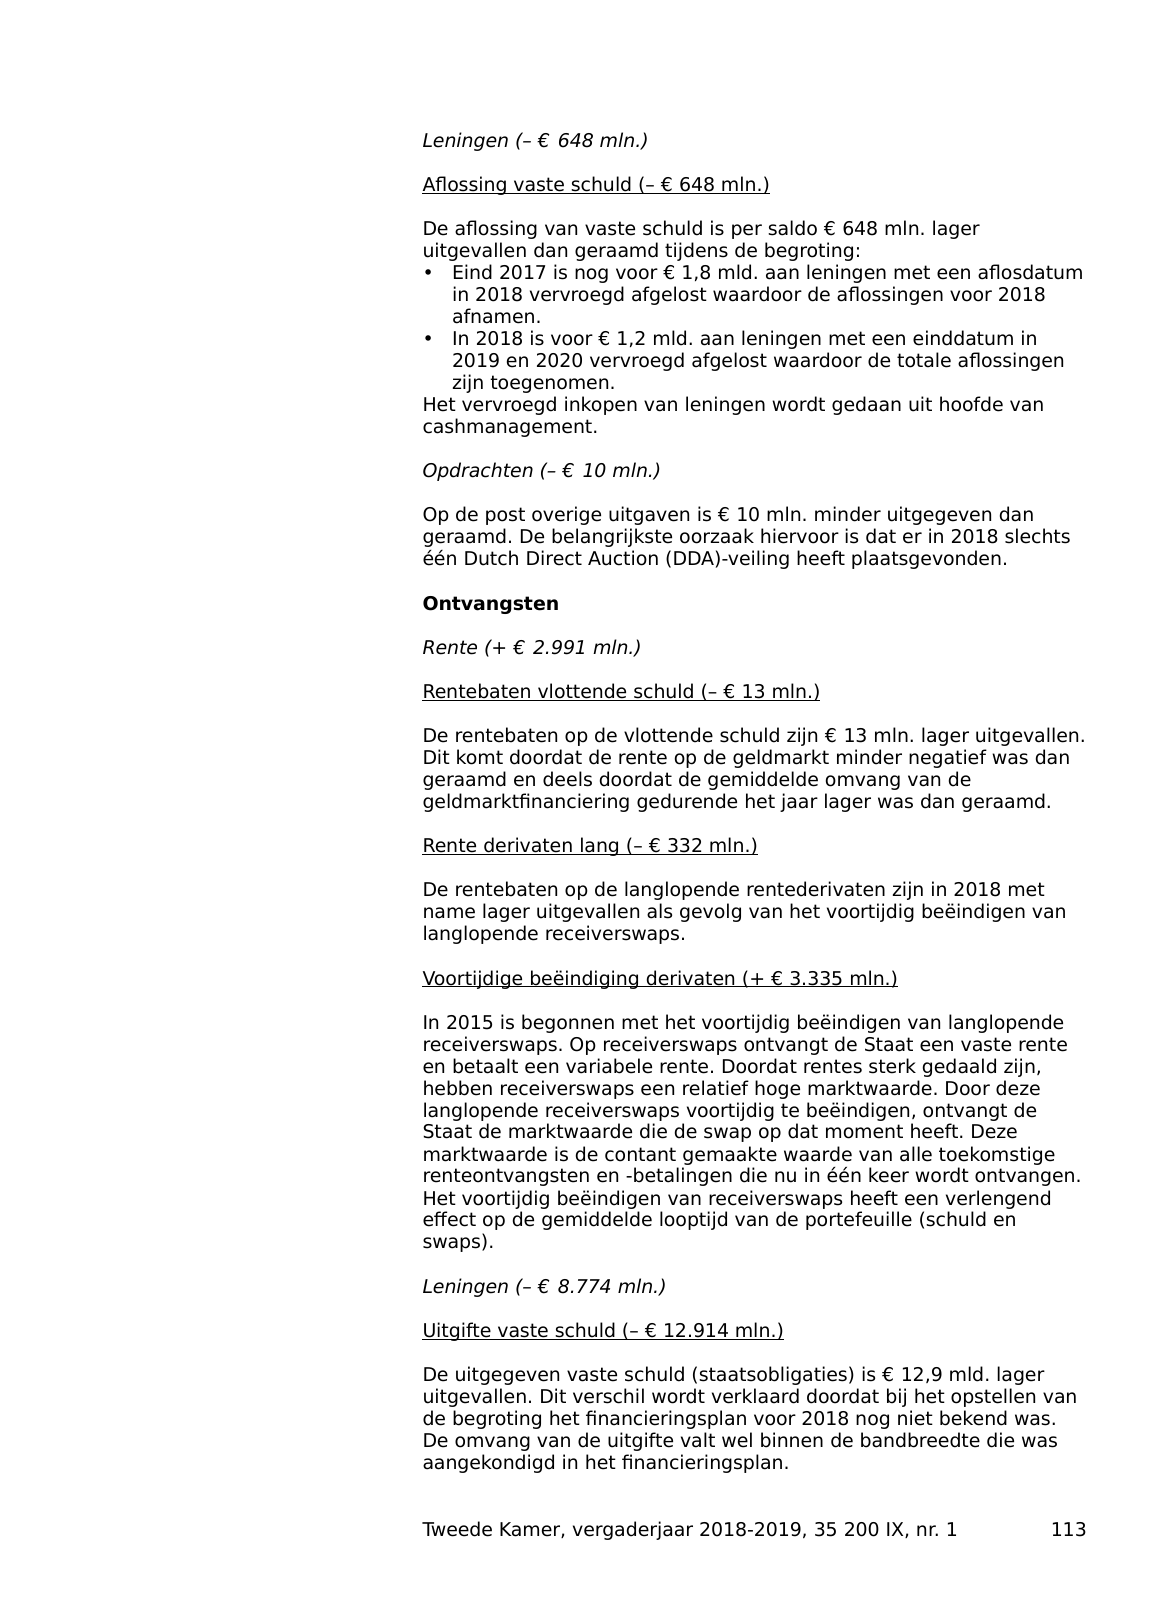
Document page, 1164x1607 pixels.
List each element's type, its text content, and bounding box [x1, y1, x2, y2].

subtitle Leningen (– € 648 mln.) [422, 130, 1087, 152]
subtitle Aflossing vaste schuld (– € 648 mln.) [422, 174, 1087, 196]
text De rentebaten op de langlopende rentederivaten zijn in 2018 met name lager uitgevallen als gevolg van het voortijdig beëindigen van langlopende receiverswaps. [422, 879, 1087, 945]
text De aflossing van vaste schuld is per saldo € 648 mln. lager uitgevallen dan geraamd tijdens de begroting: [422, 218, 1087, 262]
subtitle Voortijdige beëindiging derivaten (+ € 3.335 mln.) [422, 967, 1087, 989]
text De rentebaten op de vlottende schuld zijn € 13 mln. lager uitgevallen. Dit komt doordat de rente op de geldmarkt minder negatief was dan geraamd en deels doordat de gemiddelde omvang van de geldmarktfinanciering gedurende het jaar lager was dan geraamd. [422, 725, 1087, 813]
subtitle Rente derivaten lang (– € 332 mln.) [422, 835, 1087, 857]
subtitle Uitgifte vaste schuld (– € 12.914 mln.) [422, 1320, 1087, 1342]
subtitle Leningen (– € 8.774 mln.) [422, 1276, 1087, 1297]
text • Eind 2017 is nog voor € 1,8 mld. aan leningen met een aflosdatum in 2018 vervroegd afgelost waardoor de aflossingen voor 2018 afnamen. [422, 262, 1087, 328]
text • In 2018 is voor € 1,2 mld. aan leningen met een einddatum in 2019 en 2020 vervroegd afgelost waardoor de totale aflossingen zijn toegenomen. [422, 328, 1087, 394]
text Op de post overige uitgaven is € 10 mln. minder uitgegeven dan geraamd. De belangrijkste oorzaak hiervoor is dat er in 2018 slechts één Dutch Direct Auction (DDA)-veiling heeft plaatsgevonden. [422, 504, 1087, 570]
subtitle Rentebaten vlottende schuld (– € 13 mln.) [422, 681, 1087, 703]
text Het vervroegd inkopen van leningen wordt gedaan uit hoofde van cashmanagement. [422, 394, 1087, 438]
subtitle Opdrachten (– € 10 mln.) [422, 460, 1087, 482]
text De uitgegeven vaste schuld (staatsobligaties) is € 12,9 mld. lager uitgevallen. Dit verschil wordt verklaard doordat bij het opstellen van de begroting het financieringsplan voor 2018 nog niet bekend was. De omvang van de uitgifte valt wel binnen de bandbreedte die was aangekondigd in het financieringsplan. [422, 1364, 1087, 1474]
subtitle Ontvangsten [422, 592, 1087, 614]
text In 2015 is begonnen met het voortijdig beëindigen van langlopende receiverswaps. Op receiverswaps ontvangt de Staat een vaste rente en betaalt een variabele rente. Doordat rentes sterk gedaald zijn, hebben receiverswaps een relatief hoge marktwaarde. Door deze langlopende receiverswaps voortijdig te beëindigen, ontvangt de Staat de marktwaarde die de swap op dat moment heeft. Deze marktwaarde is de contant gemaakte waarde van alle toekomstige renteontvangsten en -betalingen die nu in één keer wordt ontvangen. Het voortijdig beëindigen van receiverswaps heeft een verlengend effect op de gemiddelde looptijd van de portefeuille (schuld en swaps). [422, 1012, 1087, 1253]
subtitle Rente (+ € 2.991 mln.) [422, 637, 1087, 659]
